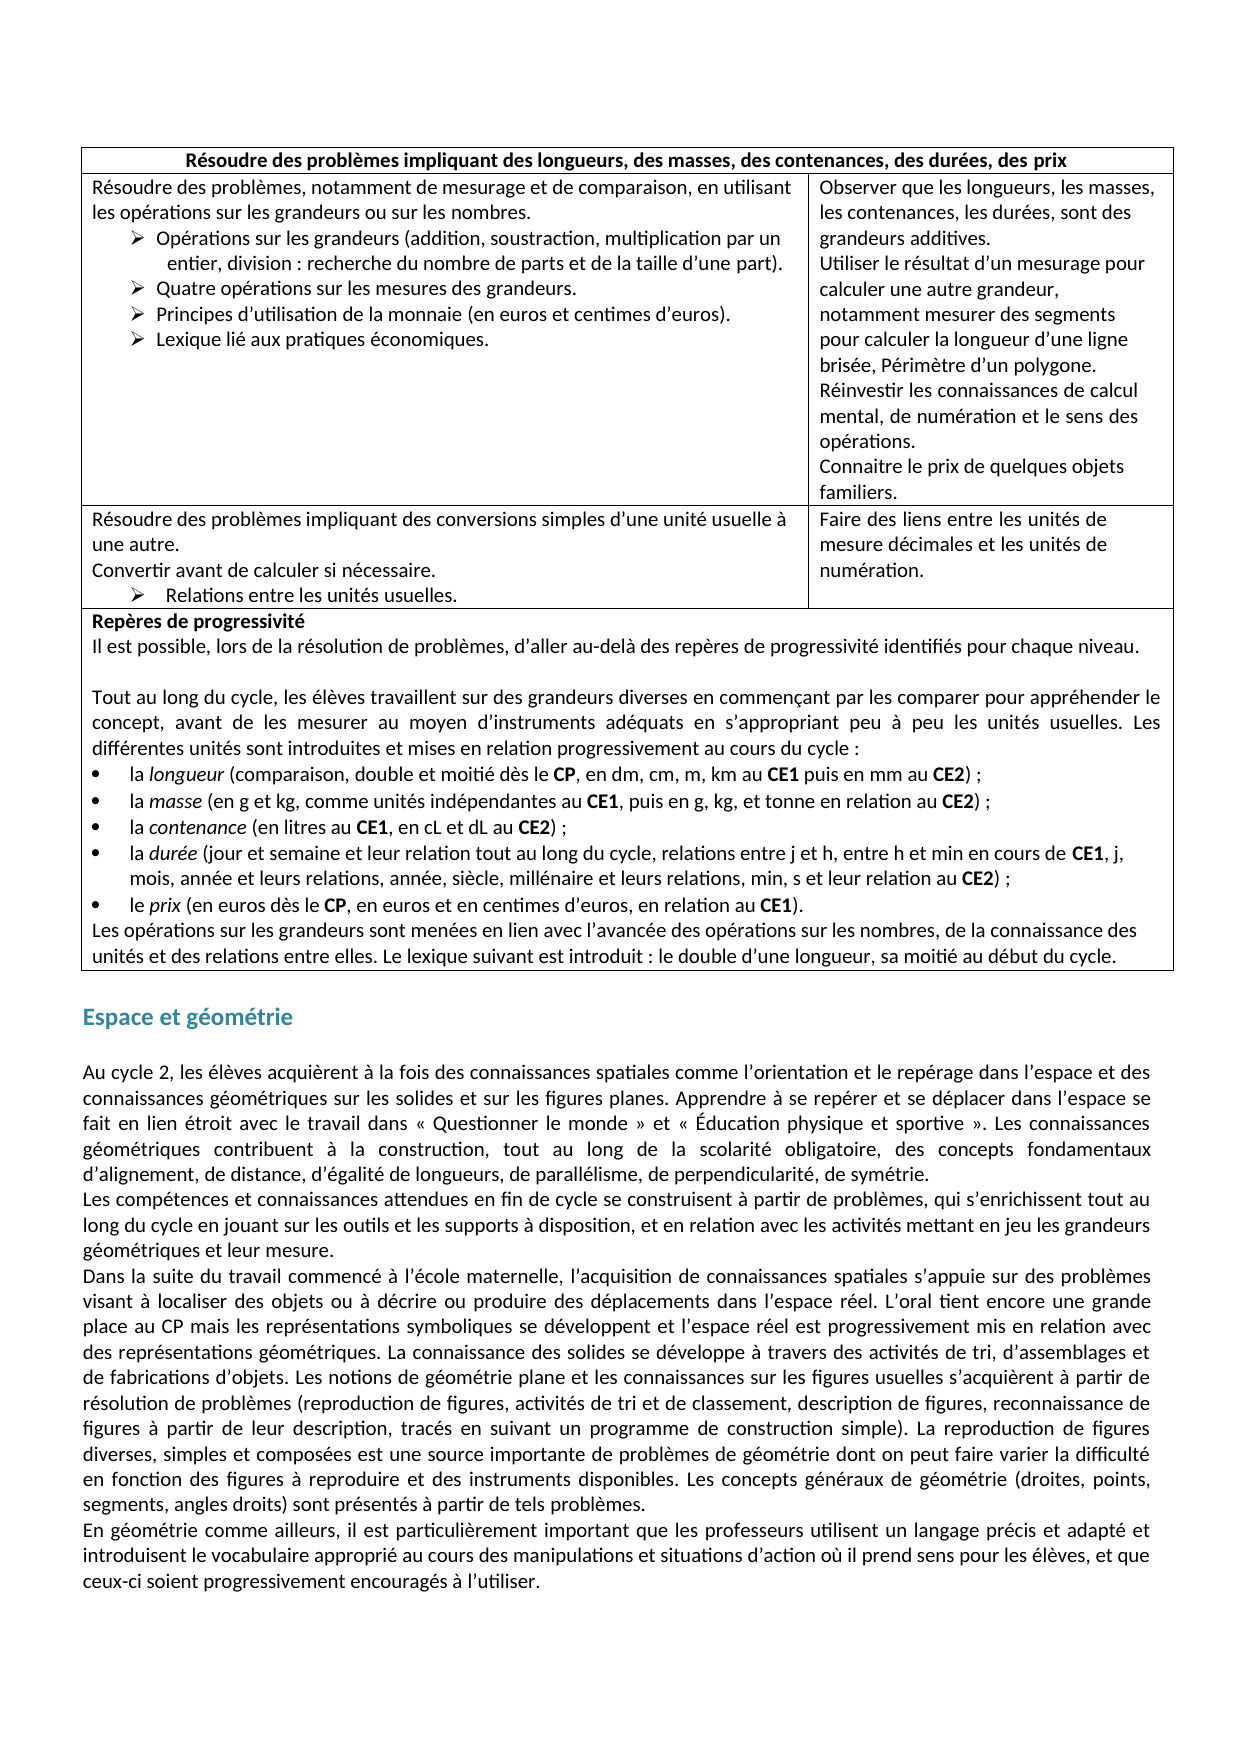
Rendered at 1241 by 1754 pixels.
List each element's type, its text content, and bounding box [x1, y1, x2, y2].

text Les compétences et connaissances attendues en fin de cycle se construisent à partir de problèmes, qui s’enrichissent tout au long du cycle en jouant sur les outils et les supports à disposition, et en relation avec les activités mettant en jeu les grandeurs géométriques et leur mesure. [83, 1187, 1153, 1263]
table_header Résoudre des problèmes impliquant des longueurs, des masses, des contenances, des durées, des prix [82, 148, 1173, 173]
table_cell Résoudre des problèmes, notamment de mesurage et de comparaison, en utilisant les opérations sur les grandeurs ou sur les nombres. Opérations sur les grandeurs (addition, soustraction, multiplication par un entier, division : recherche du nombre de parts et de la taille d’une part). Quatre opérations sur les mesures des grandeurs. Principes d’utilisation de la monnaie (en euros et centimes d’euros). Lexique lié aux pratiques économiques. [82, 174, 808, 505]
text Dans la suite du travail commencé à l’école maternelle, l’acquisition de connaissances spatiales s’appuie sur des problèmes visant à localiser des objets ou à décrire ou produire des déplacements dans l’espace réel. L’oral tient encore une grande place au CP mais les représentations symboliques se développent et l’espace réel est progressivement mis en relation avec des représentations géométriques. La connaissance des solides se développe à travers des activités de tri, d’assemblages et de fabrications d’objets. Les notions de géométrie plane et les connaissances sur les figures usuelles s’acquièrent à partir de résolution de problèmes (reproduction de figures, activités de tri et de classement, description de figures, reconnaissance de figures à partir de leur description, tracés en suivant un programme de construction simple). La reproduction de figures diverses, simples et composées est une source importante de problèmes de géométrie dont on peut faire varier la difficulté en fonction des figures à reproduire et des instruments disponibles. Les concepts généraux de géométrie (droites, points, segments, angles droits) sont présentés à partir de tels problèmes. [83, 1263, 1153, 1517]
text En géométrie comme ailleurs, il est particulièrement important que les professeurs utilisent un langage précis et adapté et introduisent le vocabulaire approprié au cours des manipulations et situations d’action où il prend sens pour les élèves, et que ceux-ci soient progressivement encouragés à l’utiliser. [83, 1517, 1153, 1593]
table_cell Repères de progressivité Il est possible, lors de la résolution de problèmes, d’aller au-delà des repères de progressivité identifiés pour chaque niveau. Tout au long du cycle, les élèves travaillent sur des grandeurs diverses en commençant par les comparer pour appréhender le concept, avant de les mesurer au moyen d’instruments adéquats en s’appropriant peu à peu les unités usuelles. Les différentes unités sont introduites et mises en relation progressivement au cours du cycle : la longueur (comparaison, double et moitié dès le CP, en dm, cm, m, km au CE1 puis en mm au CE2) ; la masse (en g et kg, comme unités indépendantes au CE1, puis en g, kg, et tonne en relation au CE2) ; la contenance (en litres au CE1, en cL et dL au CE2) ; la durée (jour et semaine et leur relation tout au long du cycle, relations entre j et h, entre h et min en cours de CE1, j, mois, année et leurs relations, année, siècle, millénaire et leurs relations, min, s et leur relation au CE2) ; le prix (en euros dès le CP, en euros et en centimes d’euros, en relation au CE1). Les opérations sur les grandeurs sont menées en lien avec l’avancée des opérations sur les nombres, de la connaissance des unités et des relations entre elles. Le lexique suivant est introduit : le double d’une longueur, sa moitié au début du cycle. [82, 609, 1173, 970]
text Au cycle 2, les élèves acquièrent à la fois des connaissances spatiales comme l’orientation et le repérage dans l’espace et des connaissances géométriques sur les solides et sur les figures planes. Apprendre à se repérer et se déplacer dans l’espace se fait en lien étroit avec le travail dans « Questionner le monde » et « Éducation physique et sportive ». Les connaissances géométriques contribuent à la construction, tout au long de la scolarité obligatoire, des concepts fondamentaux d’alignement, de distance, d’égalité de longueurs, de parallélisme, de perpendicularité, de symétrie. [83, 1059, 1153, 1187]
table_cell Observer que les longueurs, les masses, les contenances, les durées, sont des grandeurs additives. Utiliser le résultat d’un mesurage pour calculer une autre grandeur, notamment mesurer des segments pour calculer la longueur d’une ligne brisée, Périmètre d’un polygone. Réinvestir les connaissances de calcul mental, de numération et le sens des opérations. Connaitre le prix de quelques objets familiers. [809, 174, 1173, 505]
table_cell Résoudre des problèmes impliquant des conversions simples d’une unité usuelle à une autre. Convertir avant de calculer si nécessaire. Relations entre les unités usuelles. [82, 506, 808, 608]
subtitle Espace et géométrie [83, 1001, 1186, 1032]
table_cell Faire des liens entre les unités de mesure décimales et les unités de numération. [809, 506, 1173, 608]
